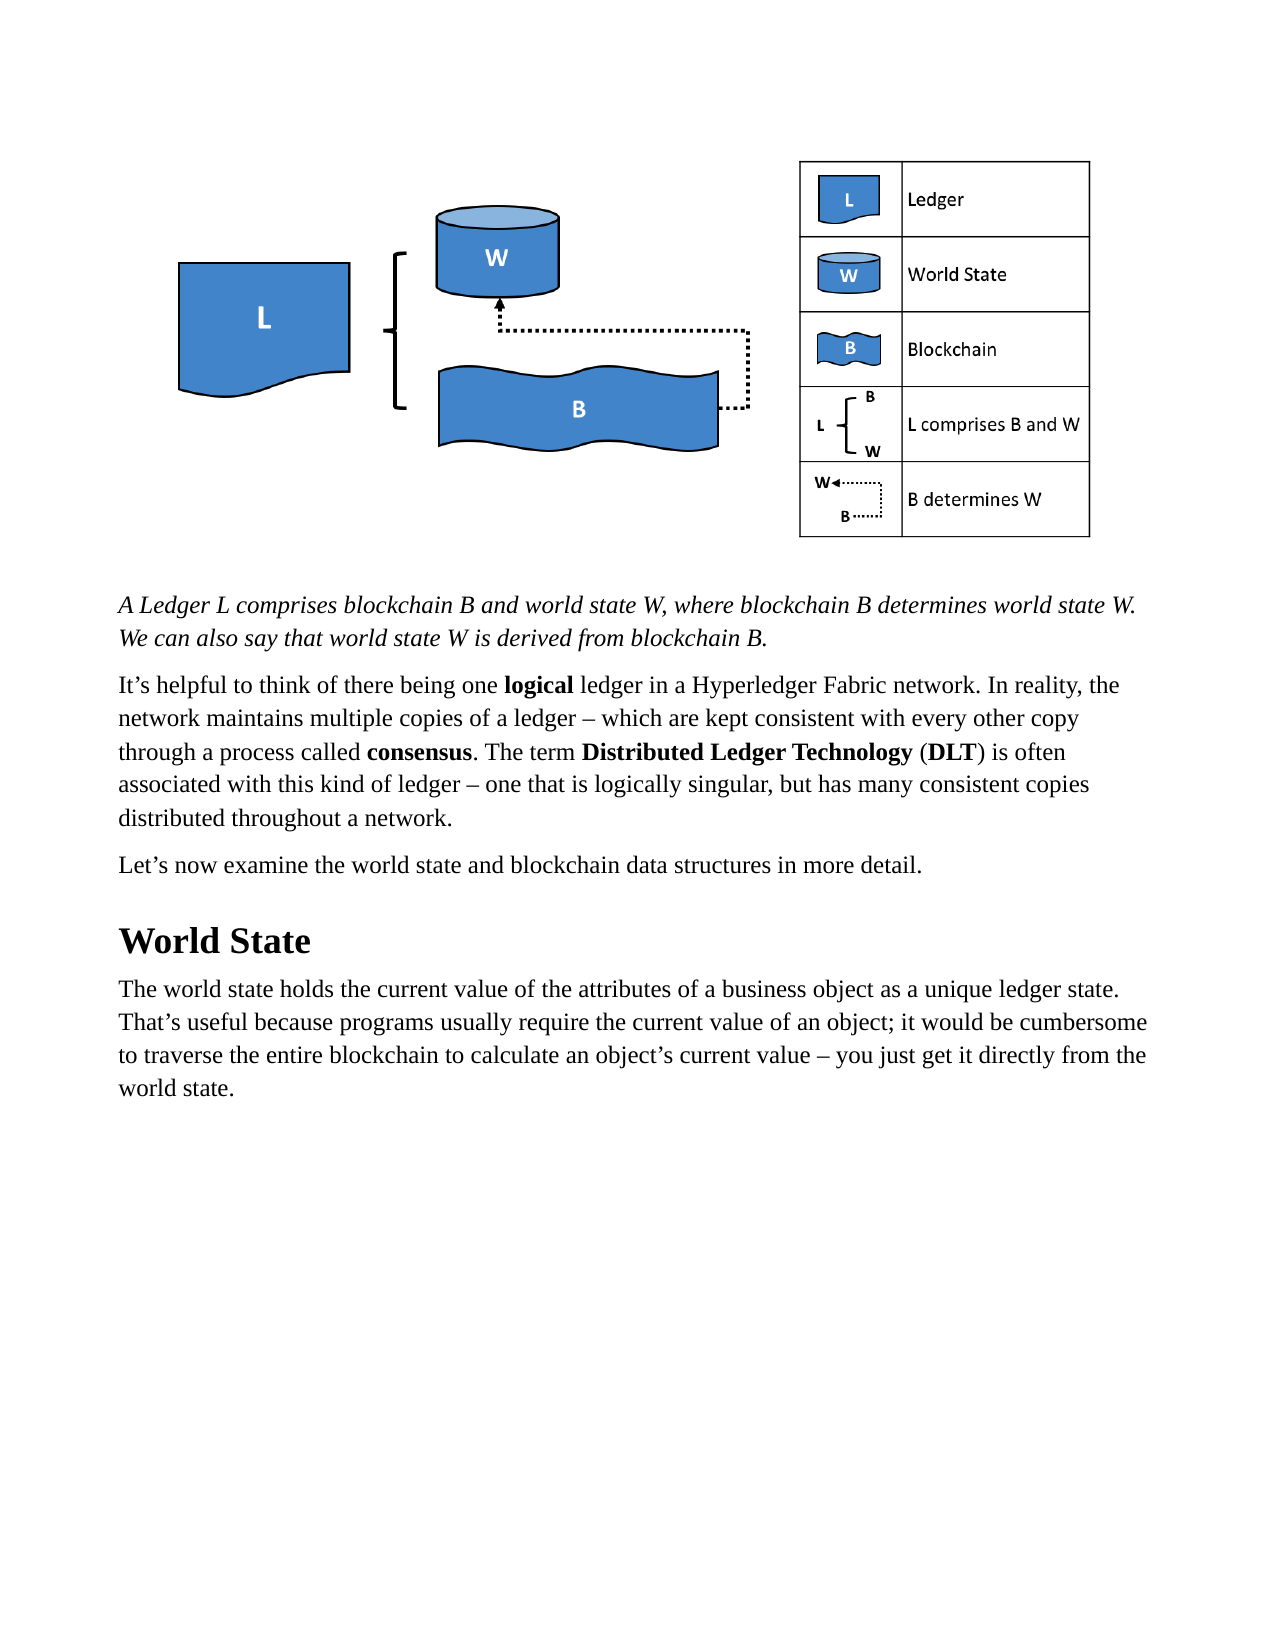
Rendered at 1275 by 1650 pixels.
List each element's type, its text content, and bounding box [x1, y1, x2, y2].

text A Ledger L comprises blockchain B and world state W, where blockchain B determines world state W. We can also say that world state W is derived from blockchain B. [118, 581, 1157, 652]
text It’s helpful to think of there being one logical ledger in a Hyperledger Fabric network. In reality, the network maintains multiple copies of a ledger – which are kept consistent with every other copy through a process called consensus. The term Distributed Ledger Technology (DLT) is often associated with this kind of ledger – one that is logically singular, but has many consistent copies distributed throughout a network. [118, 671, 1157, 831]
picture [118, 118, 1148, 581]
text The world state holds the current value of the attributes of a business object as a unique ledger state. That’s useful because programs usually require the current value of an object; it would be cumbersome to traverse the entire blockchain to calculate an object’s current value – you just get it directly from the world state. [118, 974, 1157, 1102]
subtitle World State [118, 919, 1157, 962]
text Let’s now examine the world state and blockchain data structures in more detail. [118, 850, 1157, 879]
